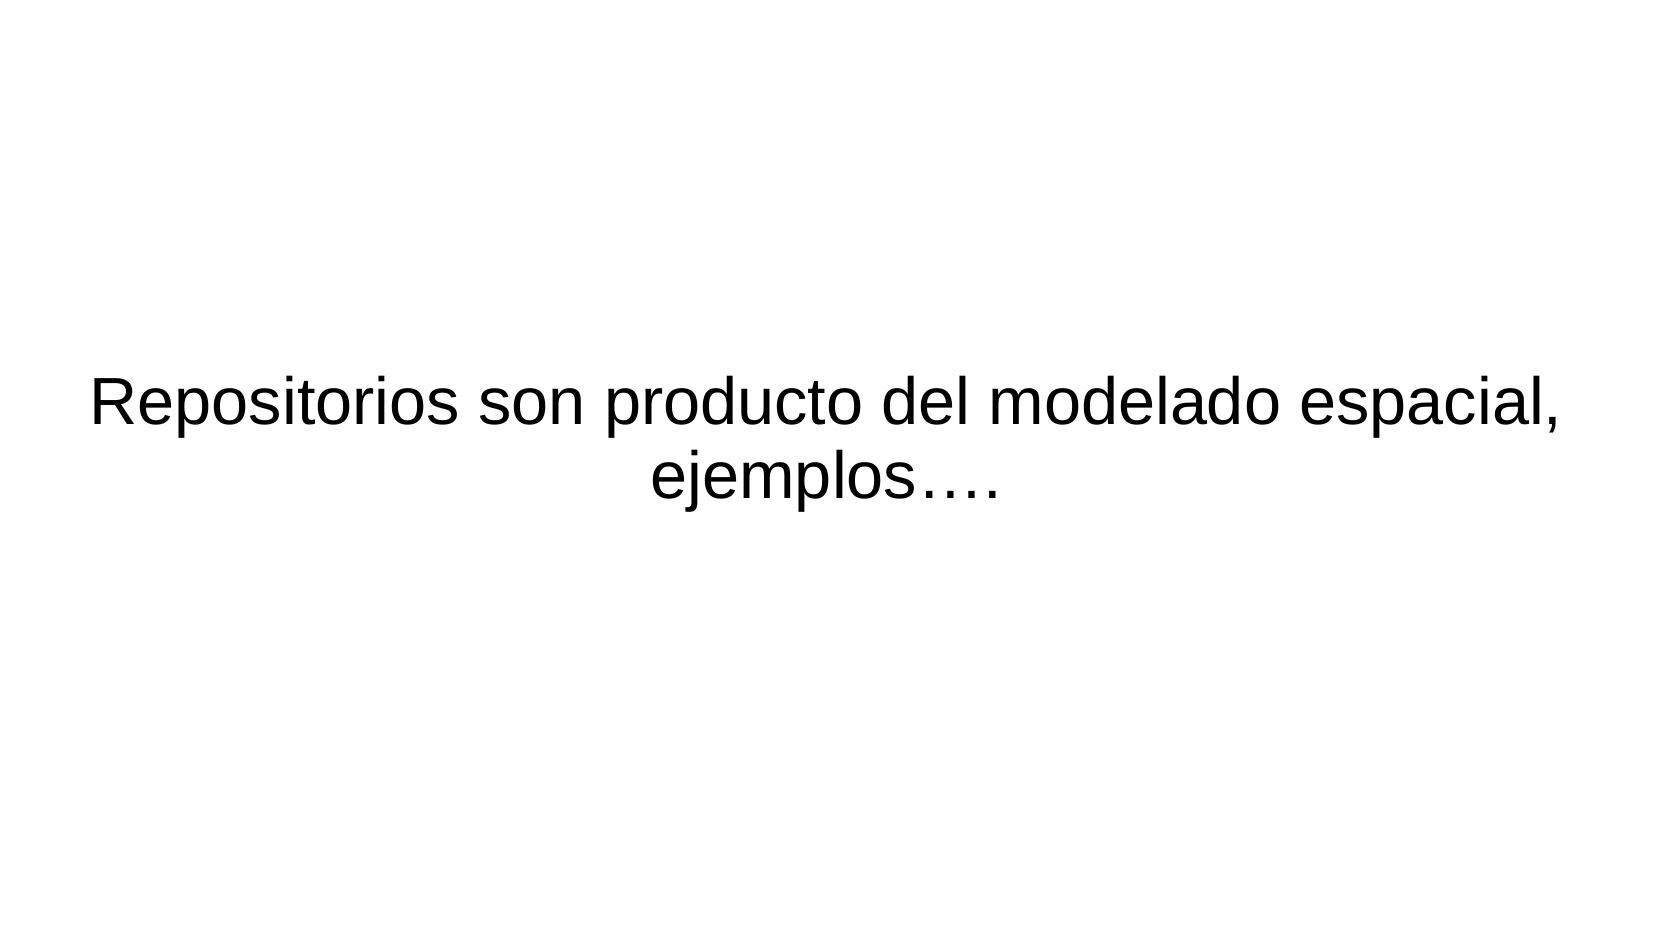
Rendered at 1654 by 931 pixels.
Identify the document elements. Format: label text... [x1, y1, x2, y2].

subtitle Repositorios son producto del modelado espacial, ejemplos…. [82, 78, 1571, 799]
